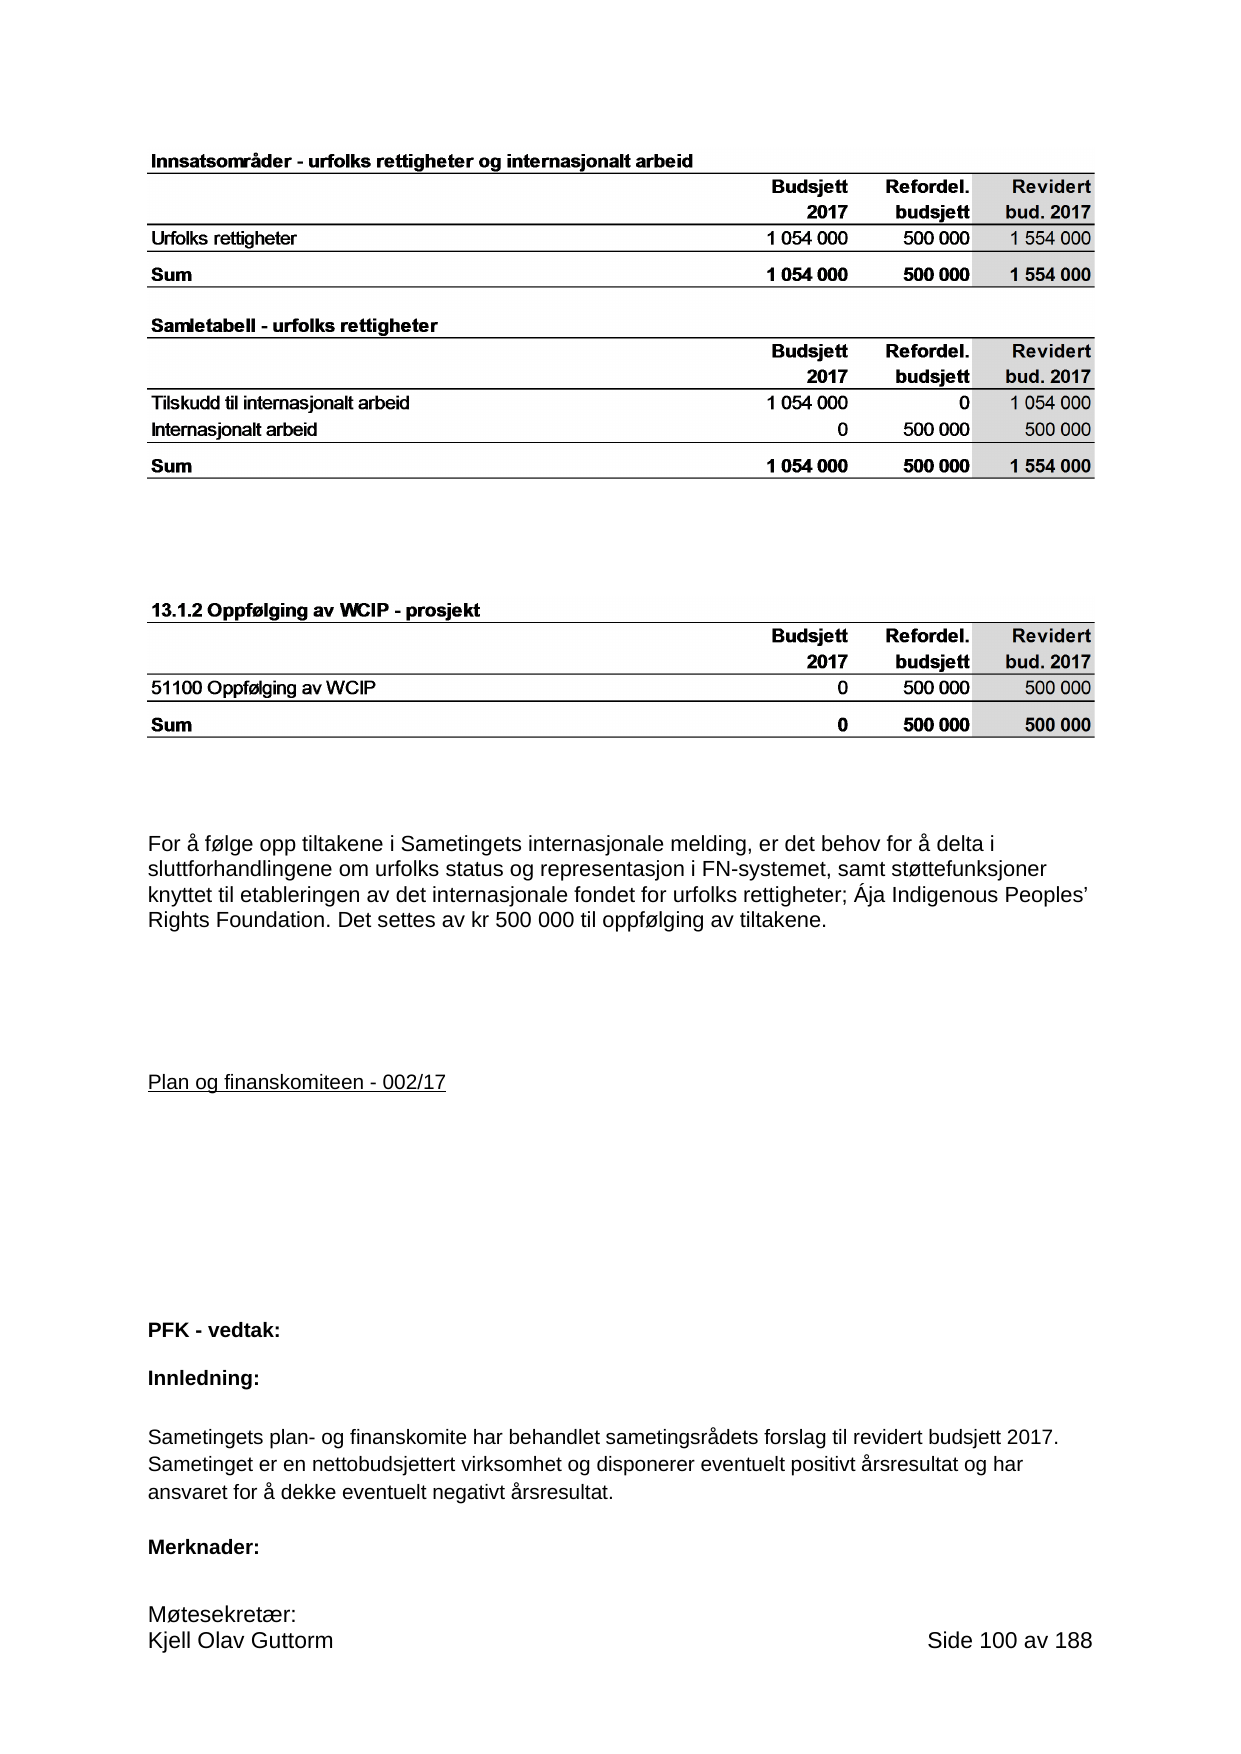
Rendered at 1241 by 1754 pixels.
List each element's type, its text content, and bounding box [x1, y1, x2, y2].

table_header [136, 1197, 1096, 1221]
table_header For å følge opp tiltakene i Sametingets internasjonale melding, er det behov for å delta i sluttforhandlingene om urfolks status og representasjon i FN-systemet, samt støttefunksjoner knyttet til etableringen av det internasjonale fondet for urfolks rettigheter; Ája Indigenous Peoples’ Rights Foundation. Det settes av kr 500 000 til oppfølging av tiltakene. [136, 148, 1104, 1042]
text PFK - vedtak: [148, 1318, 1093, 1342]
table_header Innledning: Sametingets plan- og finanskomite har behandlet sametingsrådets forslag til revidert budsjett 2017. Sametinget er en nettobudsjettert virksomhet og disponerer eventuelt positivt årsresultat og har ansvaret for å dekke eventuelt negativt årsresultat. Merknader: [136, 1366, 1104, 1590]
text Plan og finanskomiteen - 002/17 [148, 1070, 1093, 1124]
picture [147, 147, 1095, 479]
picture [147, 596, 1095, 738]
